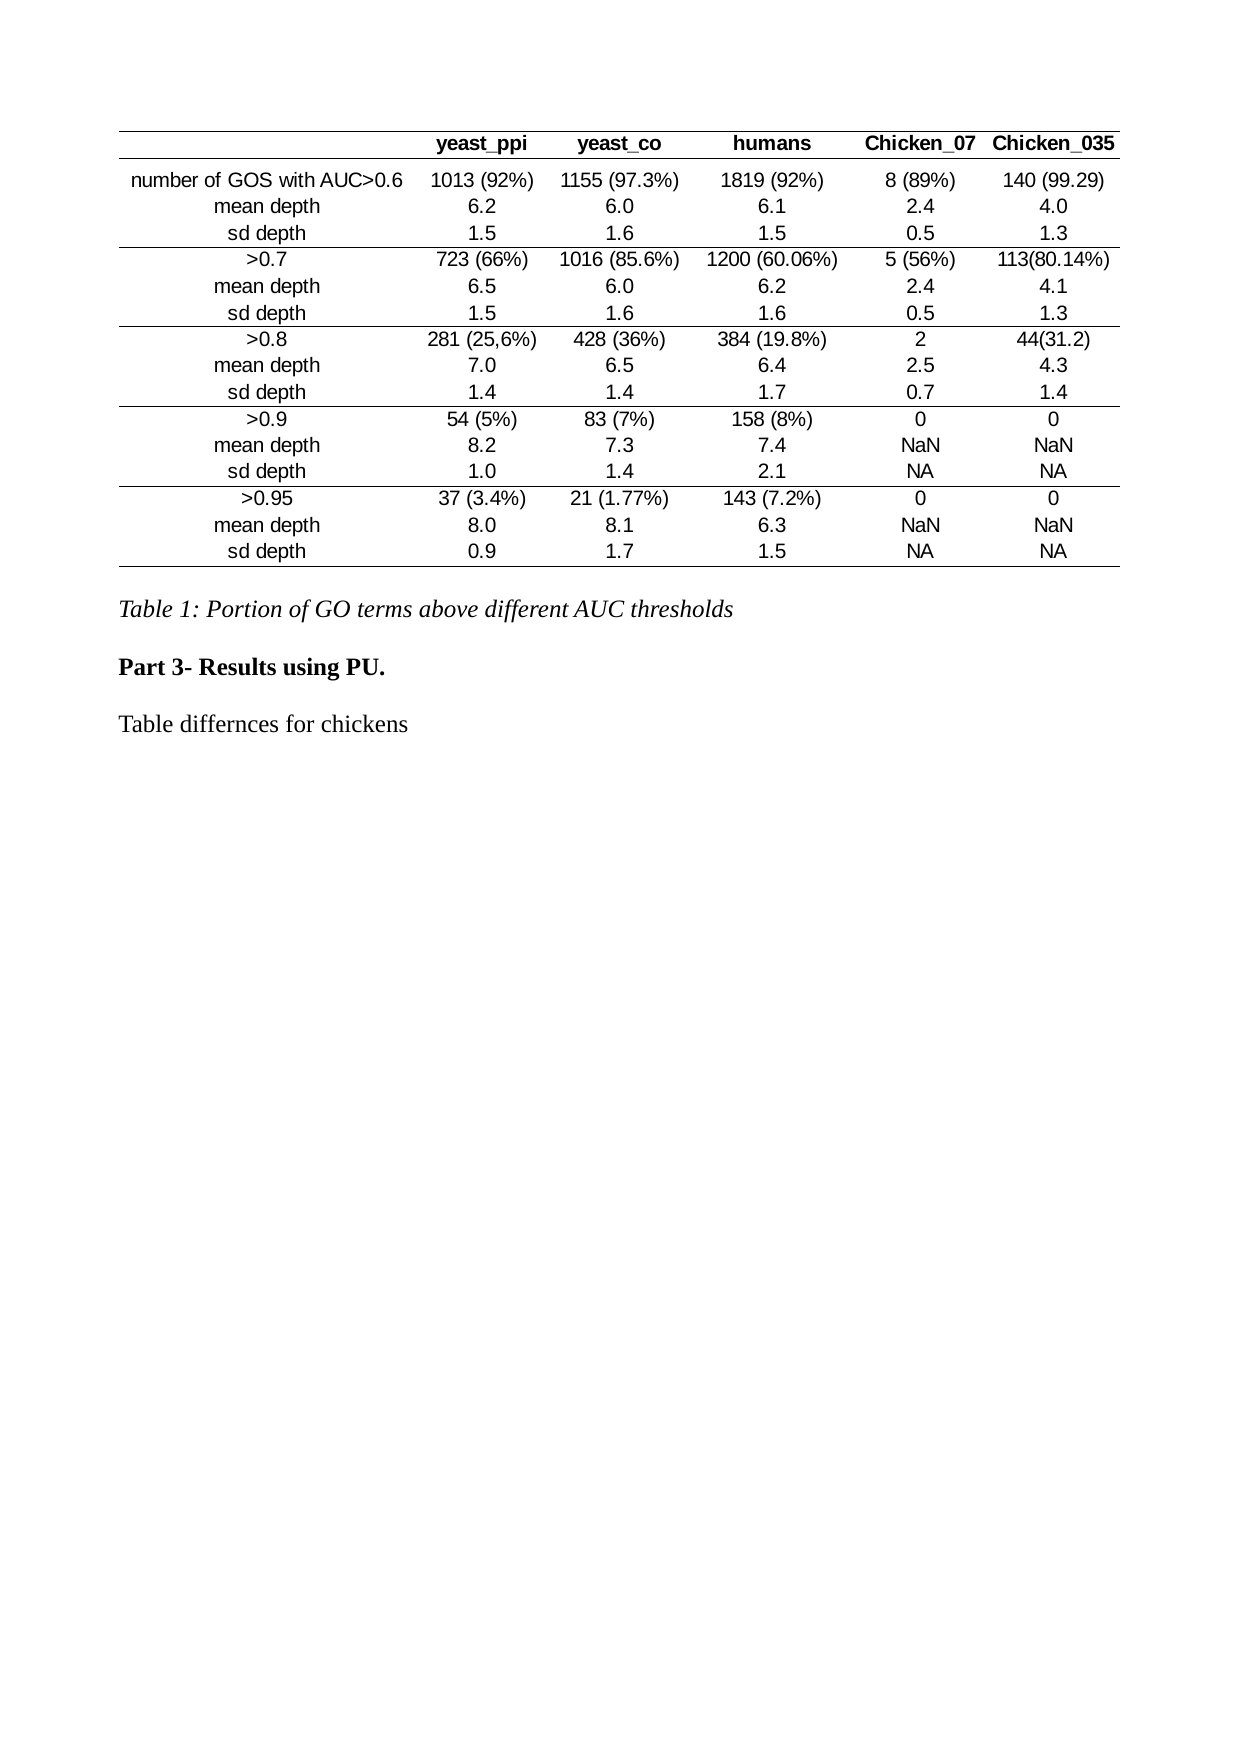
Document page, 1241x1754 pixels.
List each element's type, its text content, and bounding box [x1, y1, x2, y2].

text Table differnces for chickens [118, 709, 1122, 738]
text Part 3- Results using PU. [118, 652, 1122, 681]
text Table 1: Portion of GO terms above different AUC thresholds [118, 131, 1122, 623]
